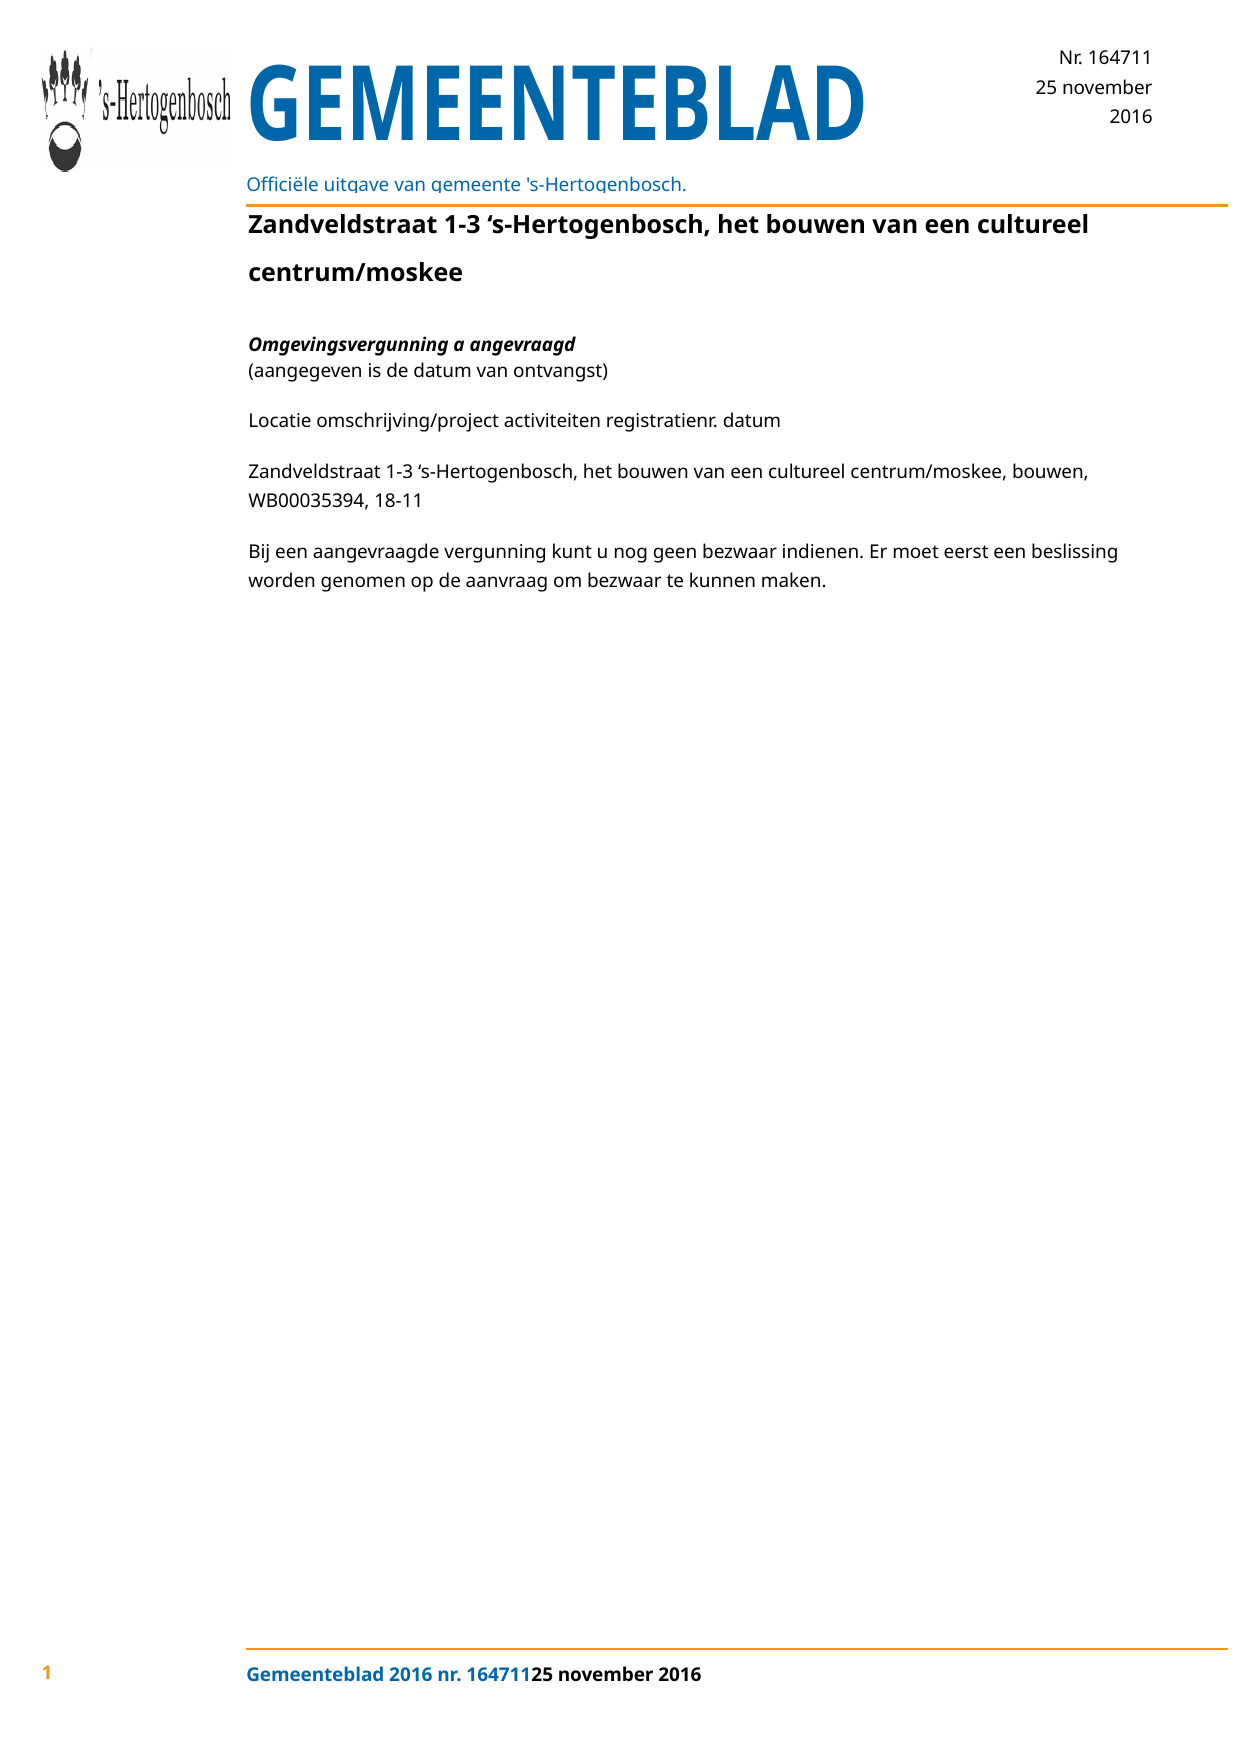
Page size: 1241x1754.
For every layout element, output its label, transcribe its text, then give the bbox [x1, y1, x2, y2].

text Omgevingsvergunning a angevraagd [248, 331, 1152, 357]
picture [41, 47, 231, 172]
text Bij een aangevraagde vergunning kunt u nog geen bezwaar indienen. Er moet eerst een beslissing worden genomen op de aanvraag om bezwaar te kunnen maken. [248, 538, 1152, 593]
text Zandveldstraat 1-3 ‘s-Hertogenbosch, het bouwen van een cultureel centrum/moskee, bouwen, WB00035394, 18-11 [248, 458, 1152, 513]
text (aangegeven is de datum van ontvangst) [248, 357, 1152, 383]
text Zandveldstraat 1-3 ‘s-Hertogenbosch, het bouwen van een cultureel centrum/moskee [248, 207, 1152, 288]
text Locatie omschrijving/project activiteiten registratienr. datum [248, 408, 1152, 433]
